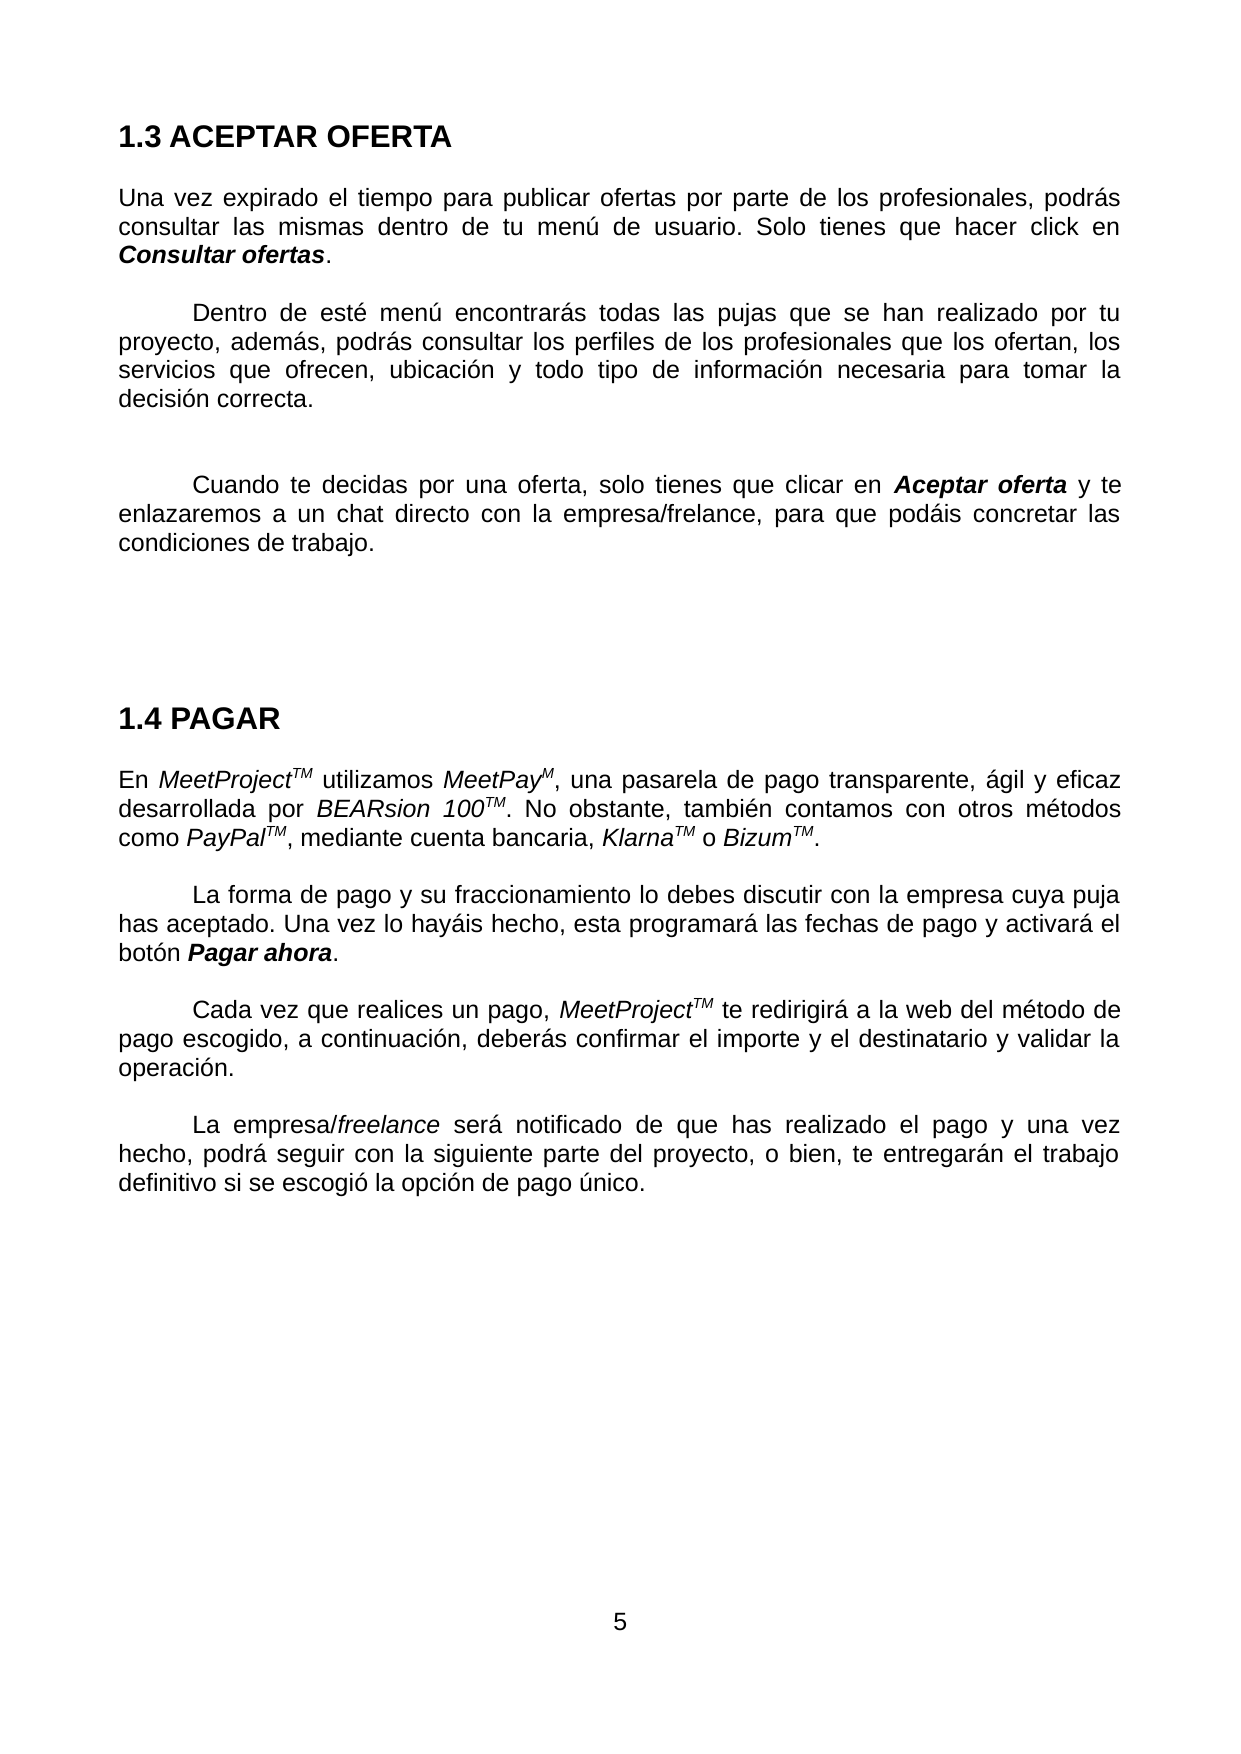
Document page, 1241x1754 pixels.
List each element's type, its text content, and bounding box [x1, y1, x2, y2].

text Cuando te decidas por una oferta, solo tienes que clicar en Aceptar oferta y te enlazaremos a un chat directo con la empresa/frelance, para que podáis concretar las condiciones de trabajo. [118, 470, 1122, 557]
text En MeetProjectTM utilizamos MeetPayM, una pasarela de pago transparente, ágil y eficaz desarrollada por BEARsion 100TM. No obstante, también contamos con otros métodos como PayPalTM, mediante cuenta bancaria, KlarnaTM o BizumTM. [118, 765, 1122, 851]
text Dentro de esté menú encontrarás todas las pujas que se han realizado por tu proyecto, además, podrás consultar los perfiles de los profesionales que los ofertan, los servicios que ofrecen, ubicación y todo tipo de información necesaria para tomar la decisión correcta. [118, 298, 1122, 413]
text La forma de pago y su fraccionamiento lo debes discutir con la empresa cuya puja has aceptado. Una vez lo hayáis hecho, esta programará las fechas de pago y activará el botón Pagar ahora. [118, 880, 1122, 966]
text La empresa/freelance será notificado de que has realizado el pago y una vez hecho, podrá seguir con la siguiente parte del proyecto, o bien, te entregarán el trabajo definitivo si se escogió la opción de pago único. [118, 1110, 1122, 1196]
text Cada vez que realices un pago, MeetProjectTM te redirigirá a la web del método de pago escogido, a continuación, deberás confirmar el importe y el destinatario y validar la operación. [118, 995, 1122, 1081]
text Una vez expirado el tiempo para publicar ofertas por parte de los profesionales, podrás consultar las mismas dentro de tu menú de usuario. Solo tienes que hacer click en Consultar ofertas. [118, 183, 1122, 269]
text 1.4 PAGAR [118, 700, 1122, 736]
text 1.3 ACEPTAR OFERTA [118, 118, 1122, 154]
